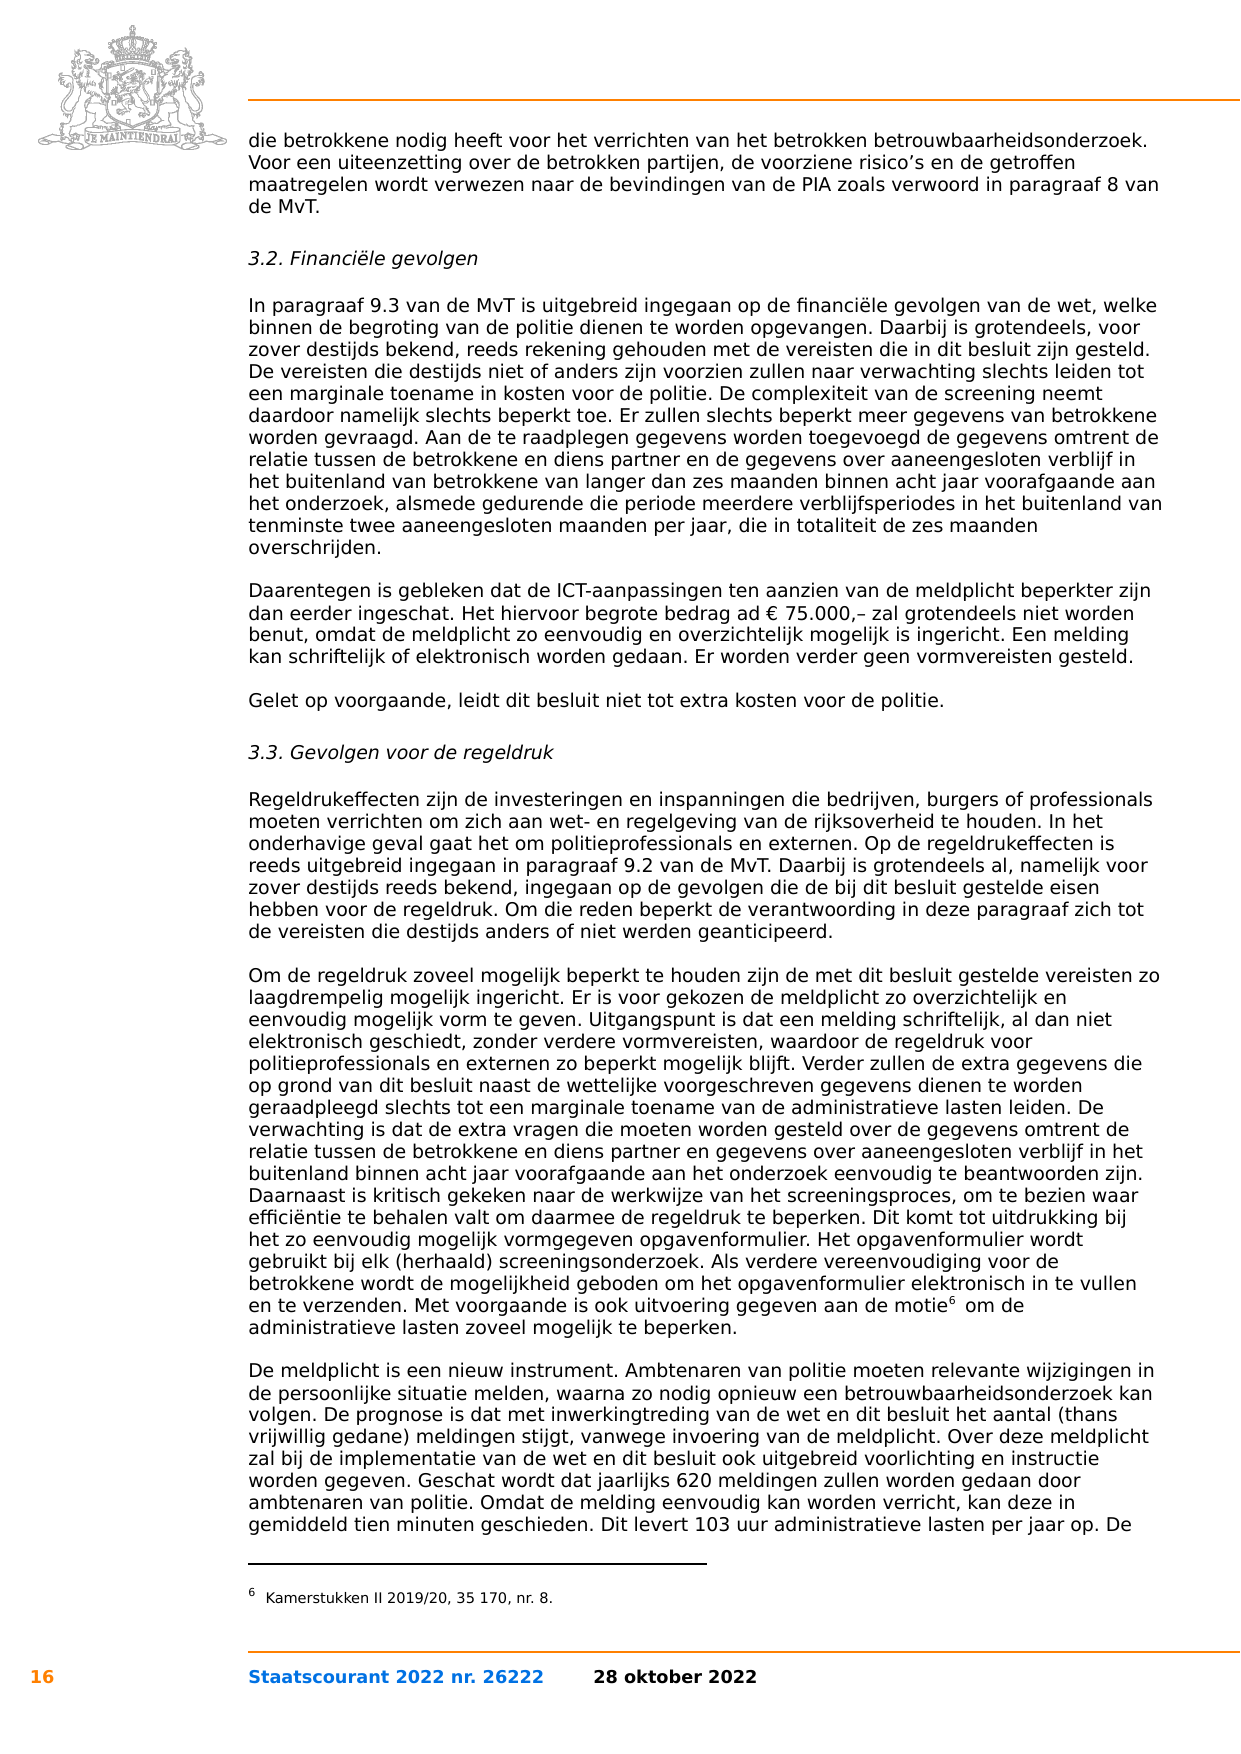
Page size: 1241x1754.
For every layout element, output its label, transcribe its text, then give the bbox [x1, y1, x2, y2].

text Kamerstukken II 2019/20, 35 170, nr. 8. [248, 1586, 1163, 1608]
text De meldplicht is een nieuw instrument. Ambtenaren van politie moeten relevante wijzigingen in de persoonlijke situatie melden, waarna zo nodig opnieuw een betrouwbaarheidsonderzoek kan volgen. De prognose is dat met inwerkingtreding van de wet en dit besluit het aantal (thans vrijwillig gedane) meldingen stijgt, vanwege invoering van de meldplicht. Over deze meldplicht zal bij de implementatie van de wet en dit besluit ook uitgebreid voorlichting en instructie worden gegeven. Geschat wordt dat jaarlijks 620 meldingen zullen worden gedaan door ambtenaren van politie. Omdat de melding eenvoudig kan worden verricht, kan deze in gemiddeld tien minuten geschieden. Dit levert 103 uur administratieve lasten per jaar op. De [248, 1360, 1163, 1536]
picture [38, 25, 227, 150]
subtitle 3.2. Financiële gevolgen [248, 248, 1163, 270]
text Regeldrukeffecten zijn de investeringen en inspanningen die bedrijven, burgers of professionals moeten verrichten om zich aan wet- en regelgeving van de rijksoverheid te houden. In het onderhavige geval gaat het om politieprofessionals en externen. Op de regeldrukeffecten is reeds uitgebreid ingegaan in paragraaf 9.2 van de MvT. Daarbij is grotendeels al, namelijk voor zover destijds reeds bekend, ingegaan op de gevolgen die de bij dit besluit gestelde eisen hebben voor de regeldruk. Om die reden beperkt de verantwoording in deze paragraaf zich tot de vereisten die destijds anders of niet werden geanticipeerd. [248, 789, 1163, 943]
text Om de regeldruk zoveel mogelijk beperkt te houden zijn de met dit besluit gestelde vereisten zo laagdrempelig mogelijk ingericht. Er is voor gekozen de meldplicht zo overzichtelijk en eenvoudig mogelijk vorm te geven. Uitgangspunt is dat een melding schriftelijk, al dan niet elektronisch geschiedt, zonder verdere vormvereisten, waardoor de regeldruk voor politieprofessionals en externen zo beperkt mogelijk blijft. Verder zullen de extra gegevens die op grond van dit besluit naast de wettelijke voorgeschreven gegevens dienen te worden geraadpleegd slechts tot een marginale toename van de administratieve lasten leiden. De verwachting is dat de extra vragen die moeten worden gesteld over de gegevens omtrent de relatie tussen de betrokkene en diens partner en gegevens over aaneengesloten verblijf in het buitenland binnen acht jaar voorafgaande aan het onderzoek eenvoudig te beantwoorden zijn. Daarnaast is kritisch gekeken naar de werkwijze van het screeningsproces, om te bezien waar efficiëntie te behalen valt om daarmee de regeldruk te beperken. Dit komt tot uitdrukking bij het zo eenvoudig mogelijk vormgegeven opgavenformulier. Het opgavenformulier wordt gebruikt bij elk (herhaald) screeningsonderzoek. Als verdere vereenvoudiging voor de betrokkene wordt de mogelijkheid geboden om het opgavenformulier elektronisch in te vullen en te verzenden. Met voorgaande is ook uitvoering gegeven aan de motie om de administratieve lasten zoveel mogelijk te beperken. [248, 965, 1163, 1338]
text die betrokkene nodig heeft voor het verrichten van het betrokken betrouwbaarheidsonderzoek. Voor een uiteenzetting over de betrokken partijen, de voorziene risico’s en de getroffen maatregelen wordt verwezen naar de bevindingen van de PIA zoals verwoord in paragraaf 8 van de MvT. [248, 130, 1163, 218]
text In paragraaf 9.3 van de MvT is uitgebreid ingegaan op de financiële gevolgen van de wet, welke binnen de begroting van de politie dienen te worden opgevangen. Daarbij is grotendeels, voor zover destijds bekend, reeds rekening gehouden met de vereisten die in dit besluit zijn gesteld. De vereisten die destijds niet of anders zijn voorzien zullen naar verwachting slechts leiden tot een marginale toename in kosten voor de politie. De complexiteit van de screening neemt daardoor namelijk slechts beperkt toe. Er zullen slechts beperkt meer gegevens van betrokkene worden gevraagd. Aan de te raadplegen gegevens worden toegevoegd de gegevens omtrent de relatie tussen de betrokkene en diens partner en de gegevens over aaneengesloten verblijf in het buitenland van betrokkene van langer dan zes maanden binnen acht jaar voorafgaande aan het onderzoek, alsmede gedurende die periode meerdere verblijfsperiodes in het buitenland van tenminste twee aaneengesloten maanden per jaar, die in totaliteit de zes maanden overschrijden. [248, 295, 1163, 558]
text Daarentegen is gebleken dat de ICT-aanpassingen ten aanzien van de meldplicht beperkter zijn dan eerder ingeschat. Het hiervoor begrote bedrag ad € 75.000,– zal grotendeels niet worden benut, omdat de meldplicht zo eenvoudig en overzichtelijk mogelijk is ingericht. Een melding kan schriftelijk of elektronisch worden gedaan. Er worden verder geen vormvereisten gesteld. [248, 580, 1163, 668]
subtitle 3.3. Gevolgen voor de regeldruk [248, 742, 1163, 764]
text Gelet op voorgaande, leidt dit besluit niet tot extra kosten voor de politie. [248, 690, 1163, 712]
